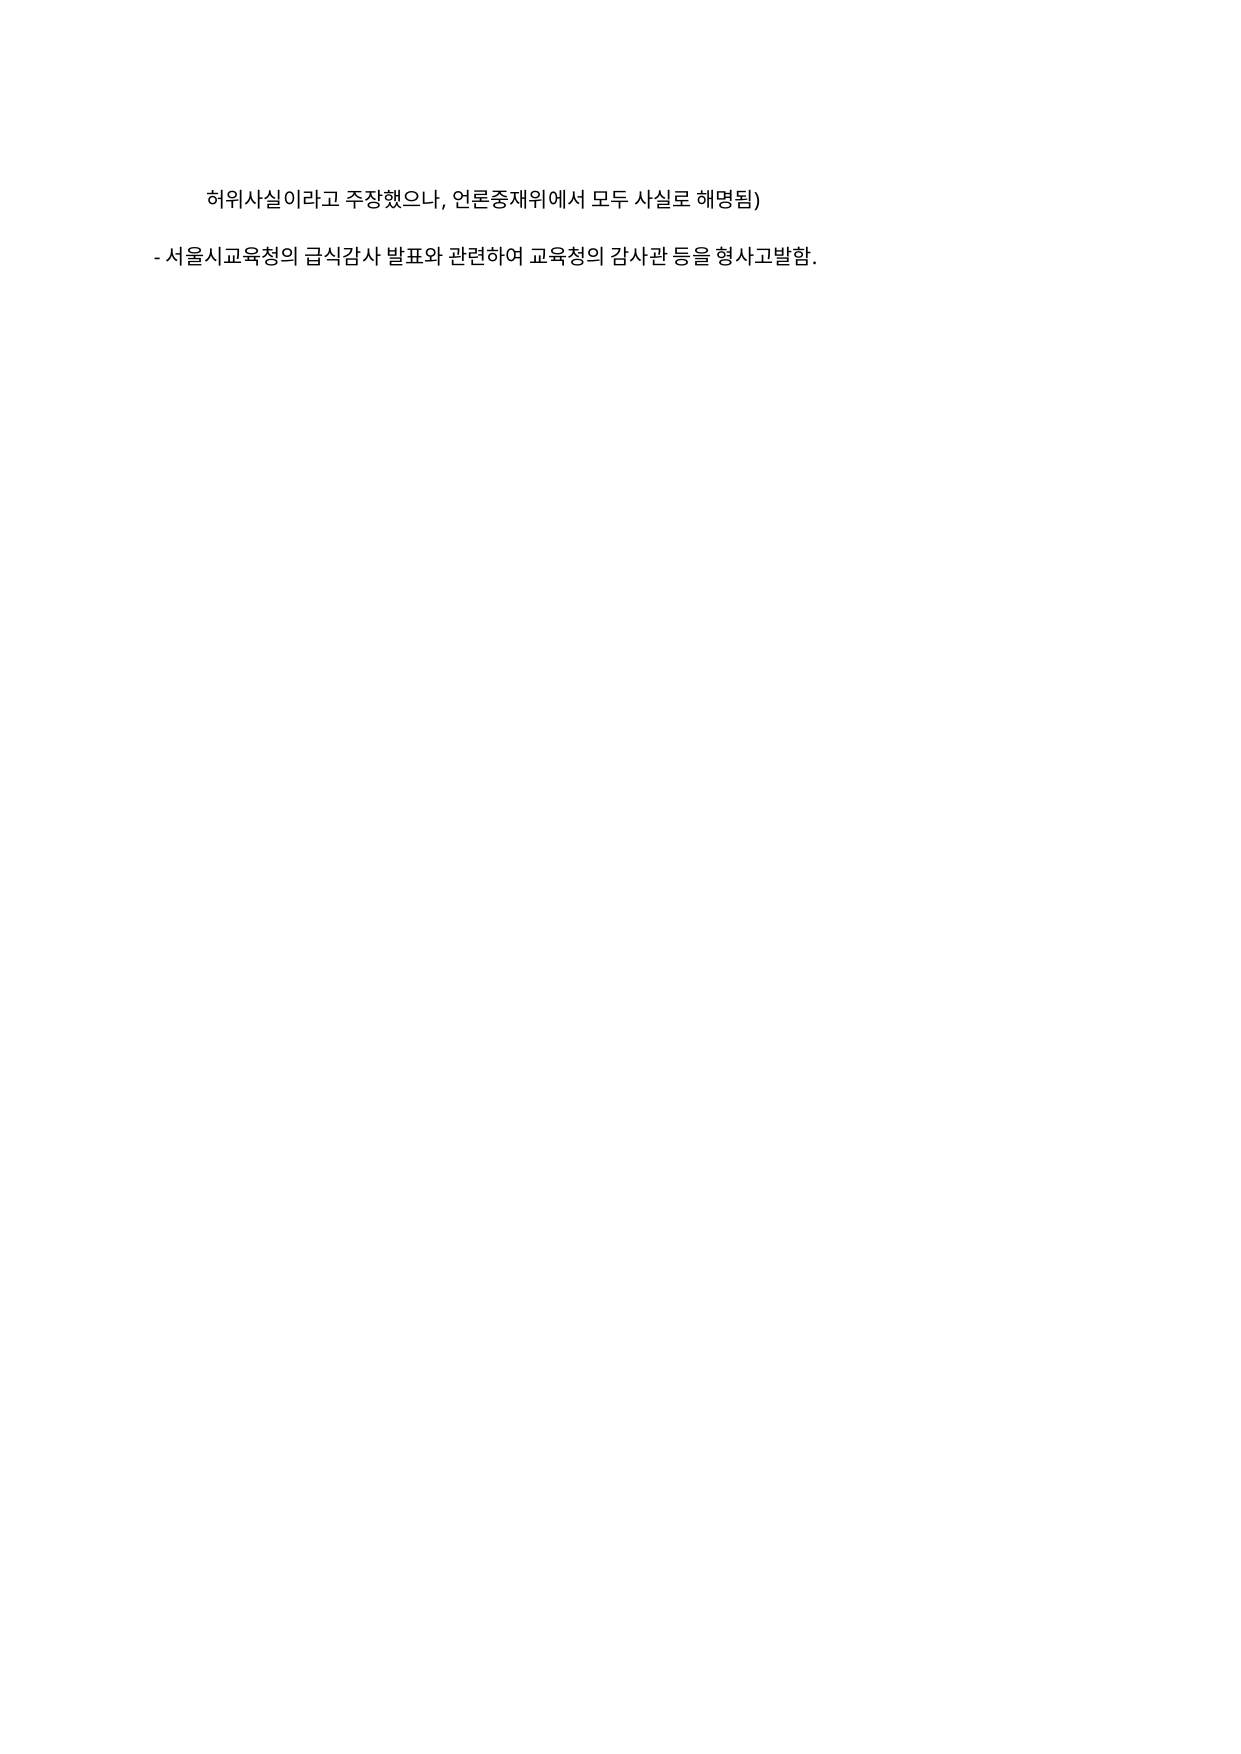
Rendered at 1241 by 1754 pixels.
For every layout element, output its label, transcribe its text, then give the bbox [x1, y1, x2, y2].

text 허위사실이라고 주장했으나, 언론중재위에서 모두 사실로 해명됨) [153, 183, 1087, 213]
text - 서울시교육청의 급식감사 발표와 관련하여 교육청의 감사관 등을 형사고발함. [153, 240, 1087, 270]
